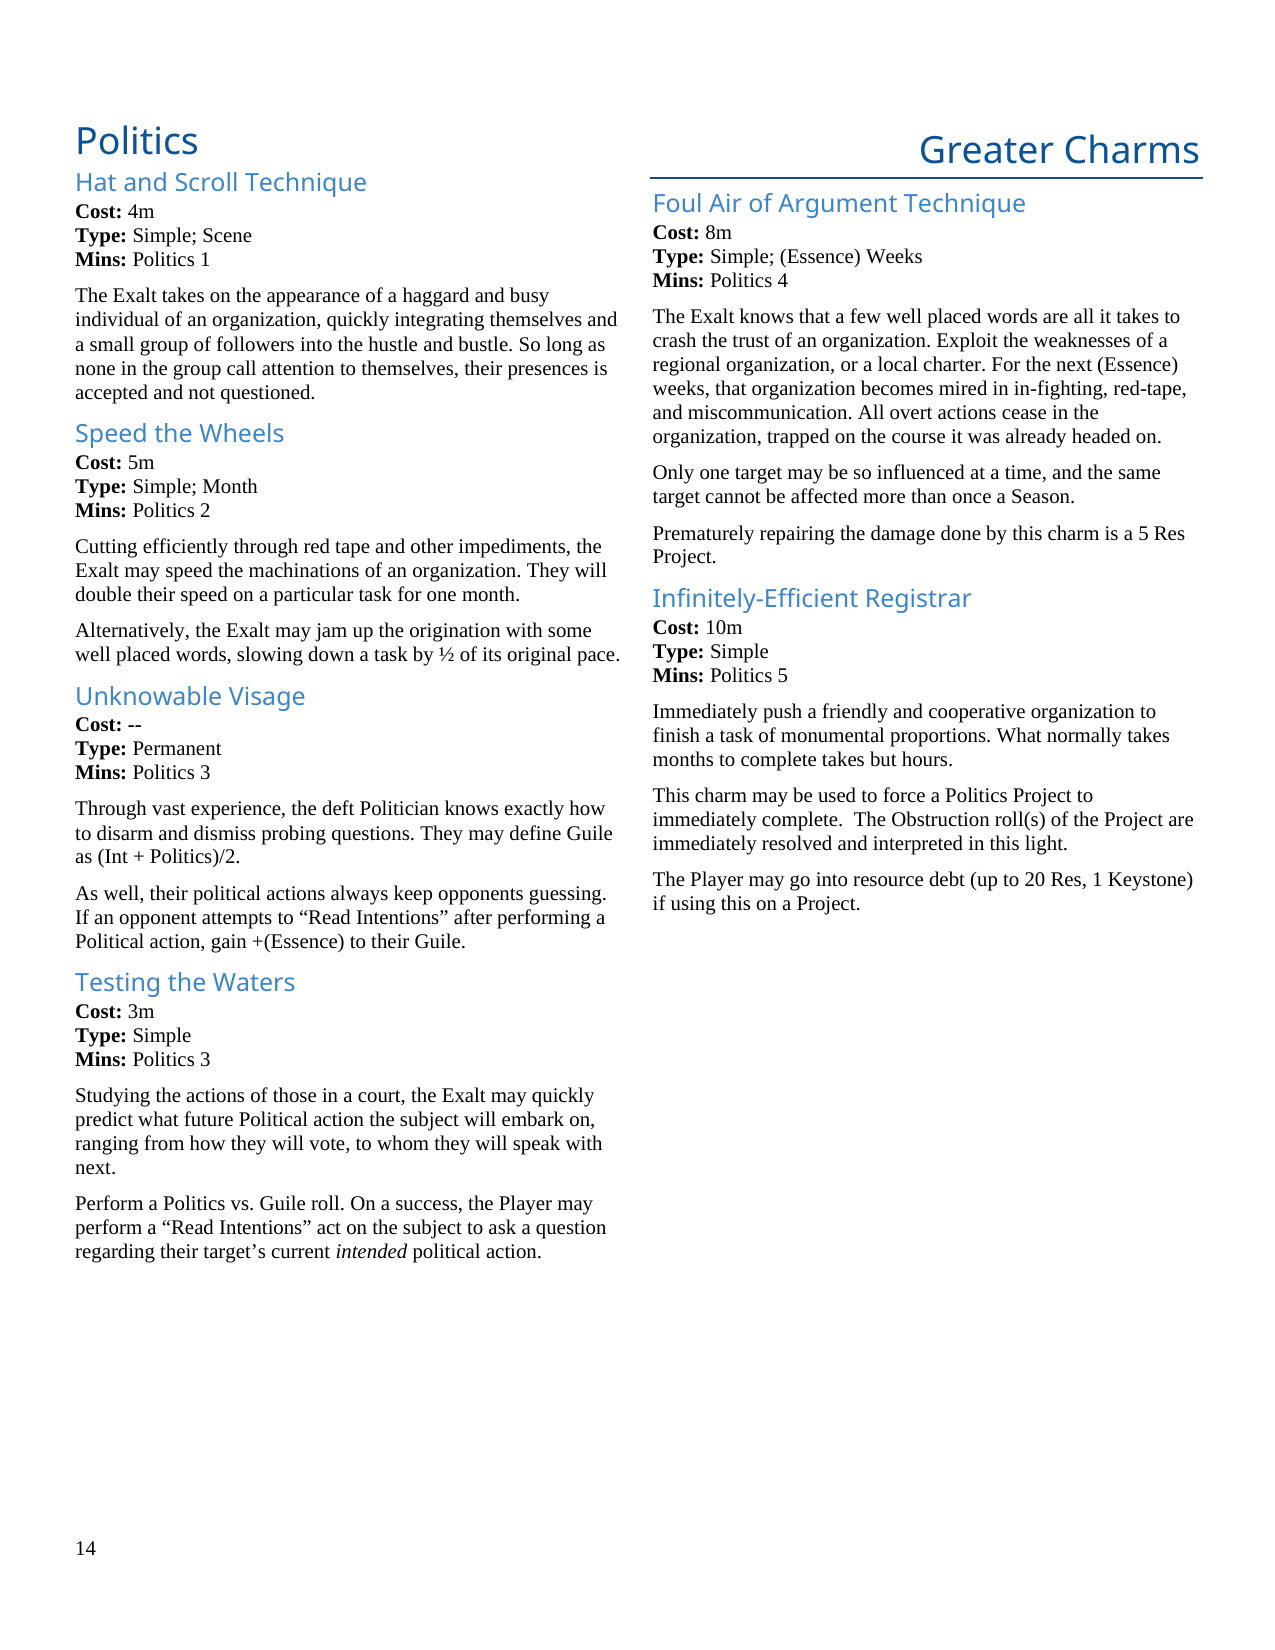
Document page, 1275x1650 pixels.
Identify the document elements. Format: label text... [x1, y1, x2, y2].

subtitle Greater Charms [649, 120, 1203, 179]
text Studying the actions of those in a court, the Exalt may quickly predict what future Political action the subject will embark on, ranging from how they will vote, to whom they will speak with next. [75, 1083, 622, 1179]
text Through vast experience, the deft Politician knows exactly how to disarm and dismiss probing questions. They may define Guile as (Int + Politics)/2. [75, 796, 622, 868]
text Cost: 3m Type: Simple Mins: Politics 3 [75, 999, 622, 1071]
subtitle Infinitely-Efficient Registrar [652, 581, 1200, 614]
text The Player may go into resource debt (up to 20 Res, 1 Keystone) if using this on a Project. [652, 867, 1200, 915]
text Cost: -- Type: Permanent Mins: Politics 3 [75, 712, 622, 784]
text Cost: 8m Type: Simple; (Essence) Weeks Mins: Politics 4 [652, 220, 1200, 292]
text Cutting efficiently through red tape and other impediments, the Exalt may speed the machinations of an organization. They will double their speed on a particular task for one month. [75, 534, 622, 606]
text The Exalt knows that a few well placed words are all it takes to crash the trust of an organization. Exploit the weaknesses of a regional organization, or a local charter. For the next (Essence) weeks, that organization becomes mired in in-fighting, red-tape, and miscommunication. All overt actions cease in the organization, trapped on the course it was already headed on. [652, 304, 1200, 448]
text This charm may be used to force a Politics Project to immediately complete. The Obstruction roll(s) of the Project are immediately resolved and interpreted in this light. [652, 783, 1200, 855]
subtitle Politics [75, 114, 622, 165]
text Only one target may be so influenced at a time, and the same target cannot be affected more than once a Season. [652, 460, 1200, 508]
text Prematurely repairing the damage done by this charm is a 5 Res Project. [652, 520, 1200, 568]
text Alternatively, the Exalt may jam up the origination with some well placed words, slowing down a task by ½ of its original pace. [75, 618, 622, 666]
subtitle Unknowable Visage [75, 678, 622, 712]
text Immediately push a friendly and cooperative organization to finish a task of monumental proportions. What normally takes months to complete takes but hours. [652, 699, 1200, 771]
subtitle Foul Air of Argument Technique [652, 186, 1200, 220]
subtitle Hat and Scroll Technique [75, 165, 622, 199]
text Cost: 4m Type: Simple; Scene Mins: Politics 1 [75, 199, 622, 271]
subtitle Testing the Waters [75, 965, 622, 999]
text Cost: 5m Type: Simple; Month Mins: Politics 2 [75, 450, 622, 522]
subtitle Speed the Wheels [75, 416, 622, 450]
text As well, their political actions always keep opponents guessing. If an opponent attempts to “Read Intentions” after performing a Political action, gain +(Essence) to their Guile. [75, 881, 622, 953]
text The Exalt takes on the appearance of a haggard and busy individual of an organization, quickly integrating themselves and a small group of followers into the hustle and bustle. So long as none in the group call attention to themselves, their presences is accepted and not questioned. [75, 283, 622, 404]
text Perform a Politics vs. Guile roll. On a success, the Player may perform a “Read Intentions” act on the subject to ask a question regarding their target’s current intended political action. [75, 1191, 622, 1263]
text Cost: 10m Type: Simple Mins: Politics 5 [652, 614, 1200, 687]
